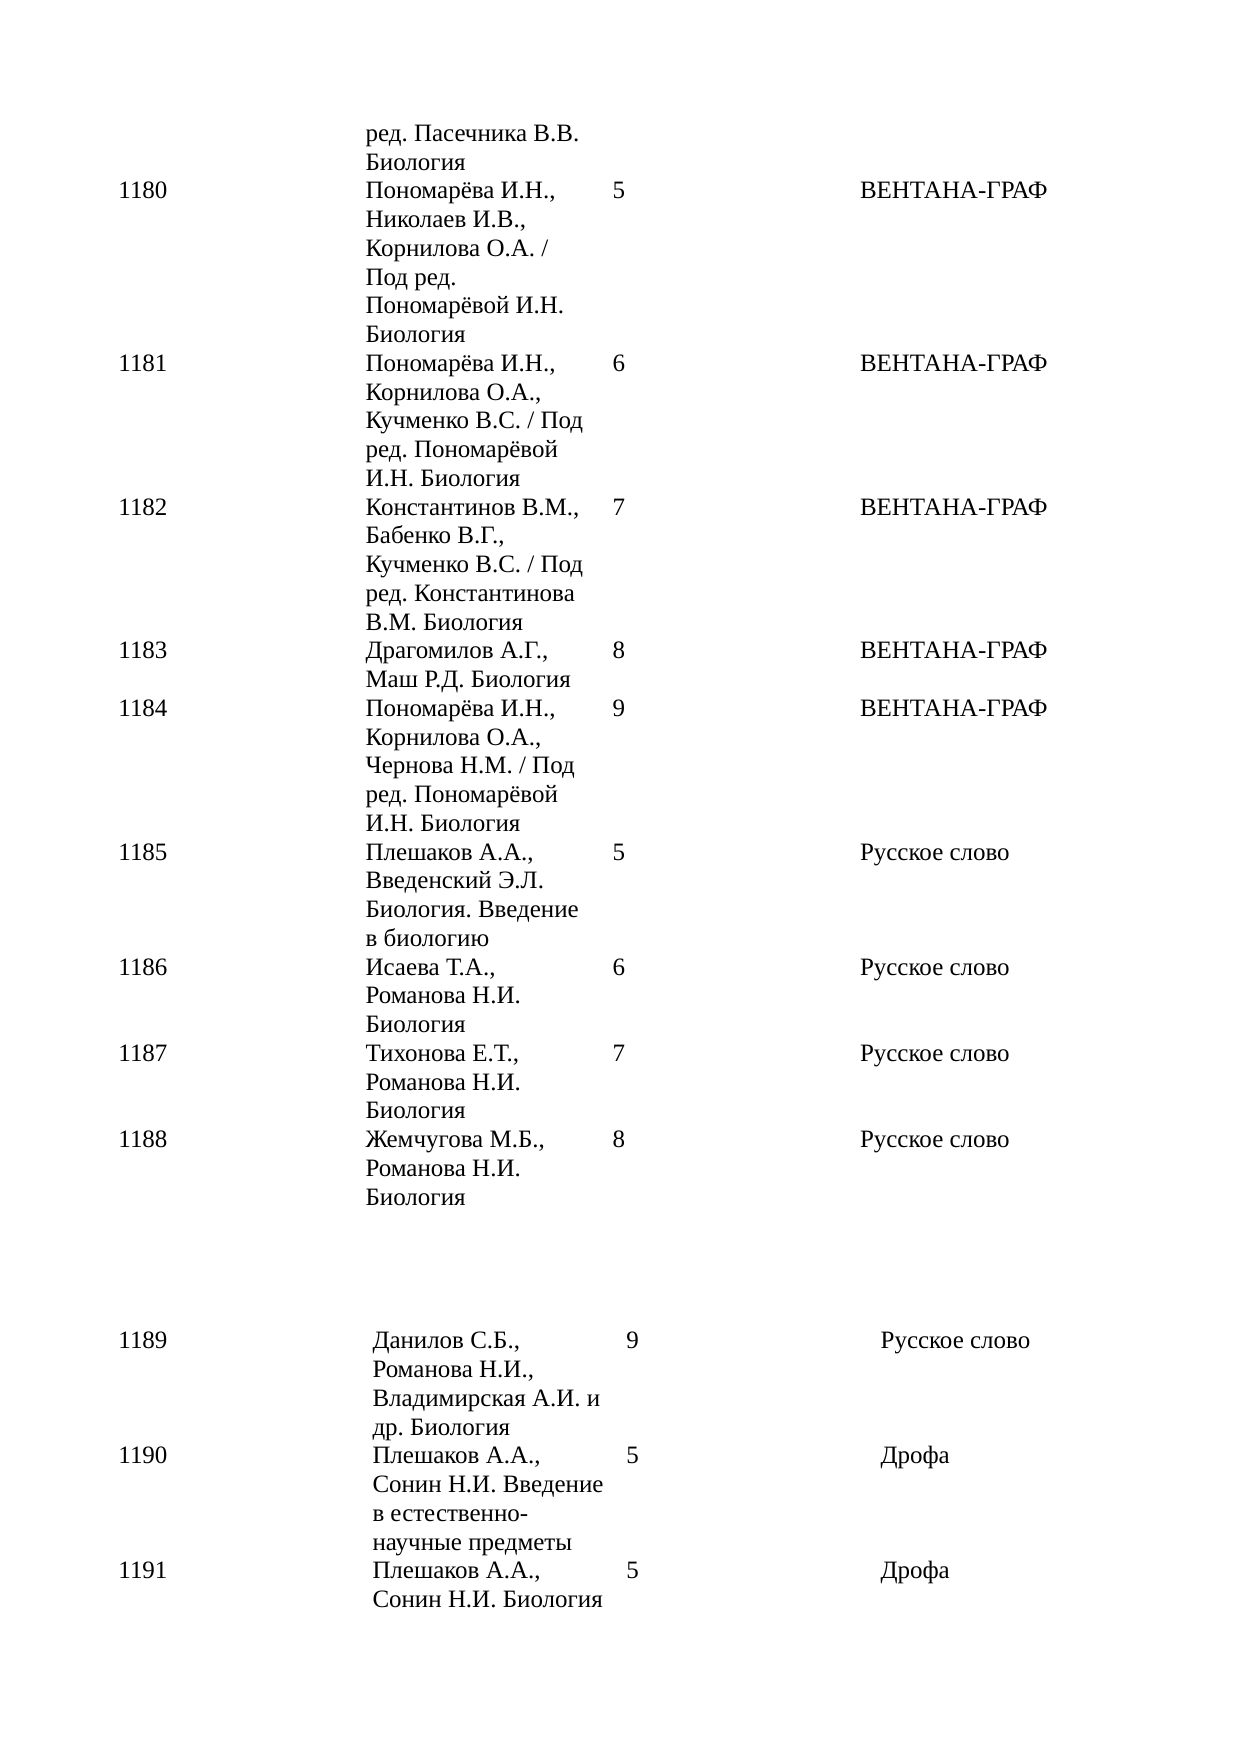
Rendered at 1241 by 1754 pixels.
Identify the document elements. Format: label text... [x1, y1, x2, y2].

table_cell ВЕНТАНА-ГРАФ [849, 176, 1096, 348]
table_cell ред. Пасечника В.В. Биология [354, 118, 601, 176]
table_cell 5 [601, 837, 848, 952]
table_cell Плешаков А.А., Сонин Н.И. Введение в естественно-научные предметы [361, 1441, 615, 1556]
table_cell ВЕНТАНА-ГРАФ [849, 348, 1096, 492]
table_cell 1183 [107, 636, 354, 693]
table_cell 1180 [107, 176, 354, 348]
table_cell Дрофа [869, 1556, 1123, 1613]
table_header Русское слово [869, 1326, 1123, 1441]
table_cell 7 [601, 492, 848, 636]
table_cell [849, 118, 1096, 176]
table_cell 5 [615, 1441, 869, 1556]
table_cell [107, 118, 354, 176]
table_cell ВЕНТАНА-ГРАФ [849, 693, 1096, 837]
table_cell 5 [601, 176, 848, 348]
table_cell 1181 [107, 348, 354, 492]
table_cell Плешаков А.А., Сонин Н.И. Биология [361, 1556, 615, 1613]
table_cell 6 [601, 348, 848, 492]
table_header Данилов С.Б., Романова Н.И., Владимирская А.И. и др. Биология [361, 1326, 615, 1441]
table_cell Русское слово [849, 1038, 1096, 1124]
table_cell 7 [601, 1038, 848, 1124]
table_cell Пономарёва И.Н., Николаев И.В., Корнилова О.А. / Под ред. Пономарёвой И.Н. Биология [354, 176, 601, 348]
table_cell 1190 [107, 1441, 361, 1556]
table_cell ВЕНТАНА-ГРАФ [849, 636, 1096, 693]
table_cell 1184 [107, 693, 354, 837]
table_cell 8 [601, 1124, 848, 1211]
table_cell 6 [601, 952, 848, 1038]
table_cell Пономарёва И.Н., Корнилова О.А., Кучменко В.С. / Под ред. Пономарёвой И.Н. Биология [354, 348, 601, 492]
table_cell 1186 [107, 952, 354, 1038]
table_header 9 [615, 1326, 869, 1441]
table_cell Плешаков А.А., Введенский Э.Л. Биология. Введение в биологию [354, 837, 601, 952]
table_cell Дрофа [869, 1441, 1123, 1556]
table_cell Жемчугова М.Б., Романова Н.И. Биология [354, 1124, 601, 1211]
table_cell 1182 [107, 492, 354, 636]
table_cell Русское слово [849, 952, 1096, 1038]
table_cell Пономарёва И.Н., Корнилова О.А., Чернова Н.М. / Под ред. Пономарёвой И.Н. Биология [354, 693, 601, 837]
table_cell 1188 [107, 1124, 354, 1211]
table_cell ВЕНТАНА-ГРАФ [849, 492, 1096, 636]
table_cell 1191 [107, 1556, 361, 1613]
table_cell Русское слово [849, 837, 1096, 952]
table_cell Драгомилов А.Г., Маш Р.Д. Биология [354, 636, 601, 693]
table_cell Исаева Т.А., Романова Н.И. Биология [354, 952, 601, 1038]
table_cell 1185 [107, 837, 354, 952]
table_cell 9 [601, 693, 848, 837]
table_cell Константинов В.М., Бабенко В.Г., Кучменко В.С. / Под ред. Константинова В.М. Биология [354, 492, 601, 636]
table_cell 8 [601, 636, 848, 693]
table_cell [601, 118, 848, 176]
table_cell 1187 [107, 1038, 354, 1124]
table_cell Тихонова Е.Т., Романова Н.И. Биология [354, 1038, 601, 1124]
table_header 1189 [107, 1326, 361, 1441]
table_cell 5 [615, 1556, 869, 1613]
table_cell Русское слово [849, 1124, 1096, 1211]
